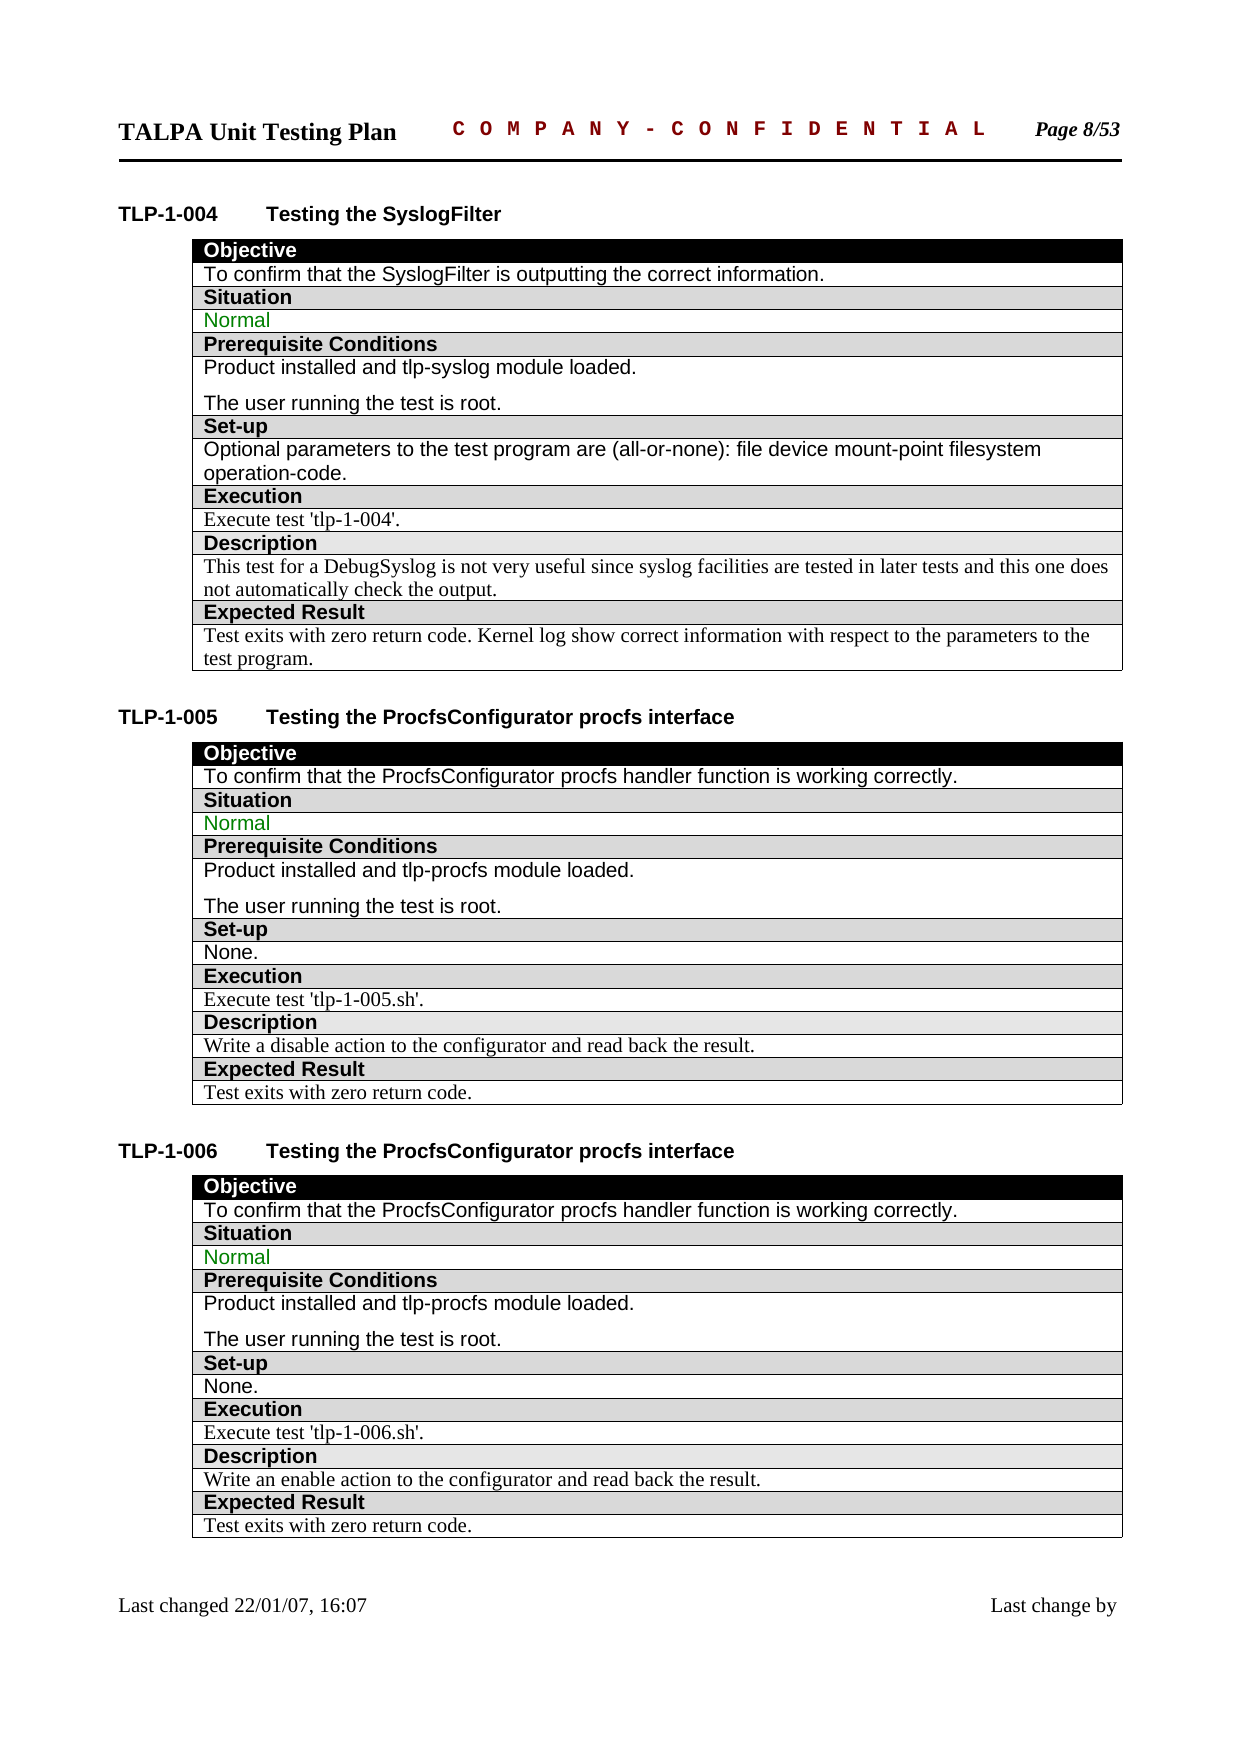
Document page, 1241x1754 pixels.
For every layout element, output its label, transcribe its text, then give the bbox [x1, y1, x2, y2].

table_cell Description [193, 1012, 1122, 1034]
table_cell Execute test 'tlp-1-004'. [193, 509, 1122, 531]
table_cell Expected Result [193, 601, 1122, 624]
table_cell Normal [193, 813, 1122, 835]
table_header Objective [193, 1176, 1122, 1199]
table_cell To confirm that the SyslogFilter is outputting the correct information. [193, 263, 1122, 286]
table_cell Set-up [193, 919, 1122, 941]
table_cell None. [193, 942, 1122, 964]
table_cell Write a disable action to the configurator and read back the result. [193, 1035, 1122, 1057]
table_cell Prerequisite Conditions [193, 1270, 1122, 1292]
table_cell Set-up [193, 416, 1122, 438]
table_cell Execution [193, 486, 1122, 508]
table_cell To confirm that the ProcfsConfigurator procfs handler function is working correctly. [193, 1200, 1122, 1222]
table_cell Test exits with zero return code. [193, 1515, 1122, 1537]
table_cell Situation [193, 789, 1122, 812]
table_cell Execute test 'tlp-1-006.sh'. [193, 1422, 1122, 1444]
table_cell None. [193, 1375, 1122, 1398]
table_cell Expected Result [193, 1058, 1122, 1080]
table_cell Prerequisite Conditions [193, 836, 1122, 858]
table_cell Product installed and tlp-procfs module loaded. The user running the test is root. [193, 1293, 1122, 1351]
table_cell Description [193, 532, 1122, 554]
text TLP-1-005 Testing the ProcfsConfigurator procfs interface [118, 706, 1122, 729]
table_cell Prerequisite Conditions [193, 333, 1122, 356]
table_cell This test for a DebugSyslog is not very useful since syslog facilities are tested in later tests and this one does not automatically check the output. [193, 555, 1122, 600]
text TLP-1-004 Testing the SyslogFilter [118, 203, 1122, 226]
table_cell Write an enable action to the configurator and read back the result. [193, 1469, 1122, 1491]
table_cell Expected Result [193, 1492, 1122, 1514]
table_header Objective [193, 743, 1122, 765]
table_cell To confirm that the ProcfsConfigurator procfs handler function is working correctly. [193, 766, 1122, 788]
table_cell Normal [193, 1246, 1122, 1269]
table_cell Optional parameters to the test program are (all-or-none): file device mount-point filesystem operation-code. [193, 439, 1122, 485]
table_cell Test exits with zero return code. Kernel log show correct information with respect to the parameters to the test program. [193, 625, 1122, 670]
table_cell Execution [193, 965, 1122, 988]
table_cell Product installed and tlp-syslog module loaded. The user running the test is root. [193, 357, 1122, 415]
table_cell Description [193, 1445, 1122, 1468]
table_cell Set-up [193, 1352, 1122, 1374]
table_cell Normal [193, 310, 1122, 332]
text TLP-1-006 Testing the ProcfsConfigurator procfs interface [118, 1139, 1122, 1163]
table_header Objective [193, 240, 1122, 262]
table_cell Test exits with zero return code. [193, 1081, 1122, 1104]
table_cell Product installed and tlp-procfs module loaded. The user running the test is root. [193, 859, 1122, 918]
table_cell Situation [193, 287, 1122, 309]
table_cell Situation [193, 1223, 1122, 1245]
table_cell Execute test 'tlp-1-005.sh'. [193, 989, 1122, 1011]
table_cell Execution [193, 1399, 1122, 1421]
